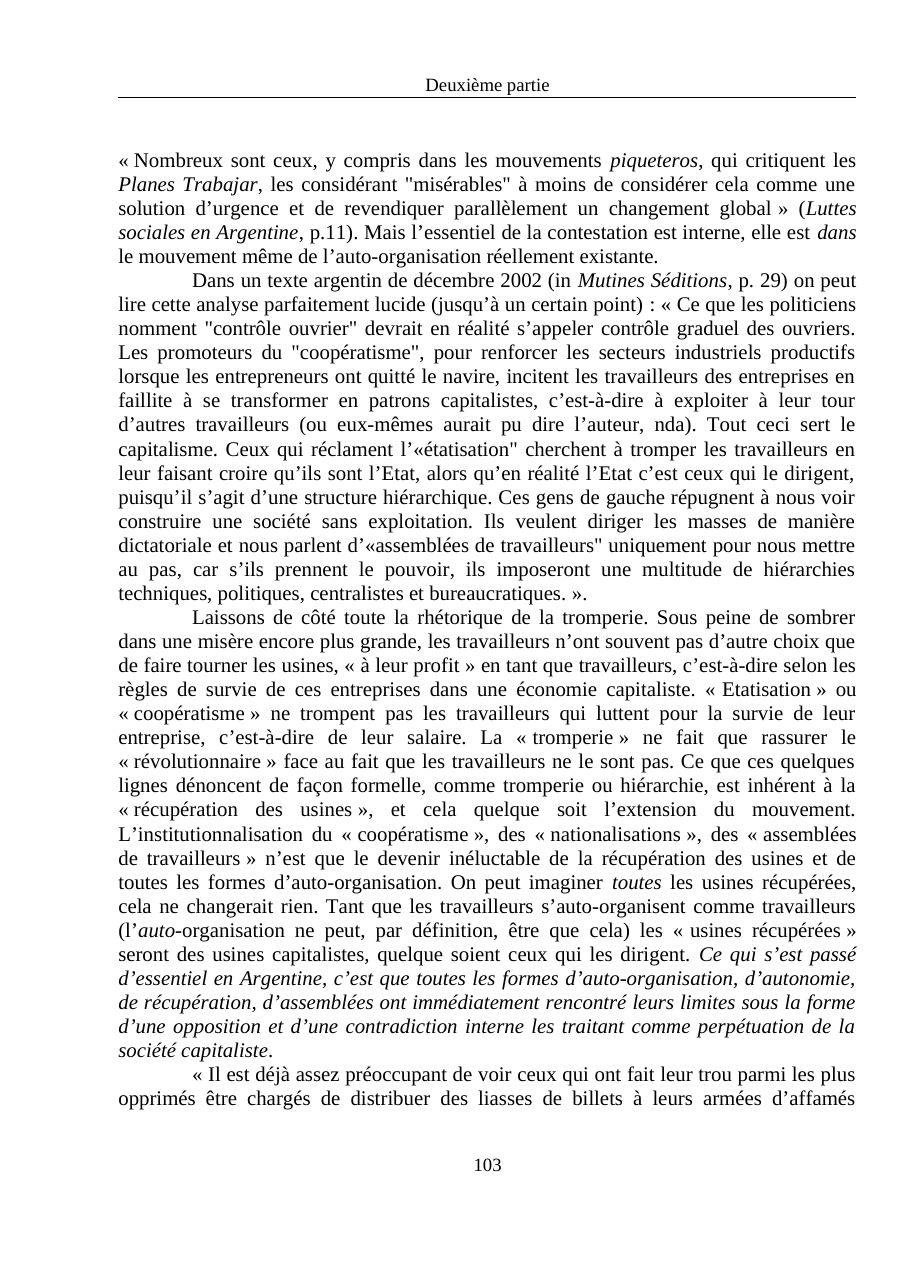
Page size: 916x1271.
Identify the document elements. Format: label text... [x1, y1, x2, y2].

text Laissons de côté toute la rhétorique de la tromperie. Sous peine de sombrer dans une misère encore plus grande, les travailleurs n’ont souvent pas d’autre choix que de faire tourner les usines, « à leur profit » en tant que travailleurs, c’est-à-dire selon les règles de survie de ces entreprises dans une économie capitaliste. « Etatisation » ou « coopératisme » ne trompent pas les travailleurs qui luttent pour la survie de leur entreprise, c’est-à-dire de leur salaire. La « tromperie » ne fait que rassurer le « révolutionnaire » face au fait que les travailleurs ne le sont pas. Ce que ces quelques lignes dénoncent de façon formelle, comme tromperie ou hiérarchie, est inhérent à la « récupération des usines », et cela quelque soit l’extension du mouvement. L’institutionnalisation du « coopératisme », des « nationalisations », des « assemblées de travailleurs » n’est que le devenir inéluctable de la récupération des usines et de toutes les formes d’auto-organisation. On peut imaginer toutes les usines récupérées, cela ne changerait rien. Tant que les travailleurs s’auto-organisent comme travailleurs (l’auto-organisation ne peut, par définition, être que cela) les « usines récupérées » seront des usines capitalistes, quelque soient ceux qui les dirigent. Ce qui s’est passé d’essentiel en Argentine, c’est que toutes les formes d’auto-organisation, d’autonomie, de récupération, d’assemblées ont immédiatement rencontré leurs limites sous la forme d’une opposition et d’une contradiction interne les traitant comme perpétuation de la société capitaliste. [118, 605, 856, 1062]
text « Nombreux sont ceux, y compris dans les mouvements piqueteros, qui critiquent les Planes Trabajar, les considérant "misérables" à moins de considérer cela comme une solution d’urgence et de revendiquer parallèlement un changement global » (Luttes sociales en Argentine, p.11). Mais l’essentiel de la contestation est interne, elle est dans le mouvement même de l’auto-organisation réellement existante. [118, 148, 856, 268]
text Dans un texte argentin de décembre 2002 (in Mutines Séditions, p. 29) on peut lire cette analyse parfaitement lucide (jusqu’à un certain point) : « Ce que les politiciens nomment "contrôle ouvrier" devrait en réalité s’appeler contrôle graduel des ouvriers. Les promoteurs du "coopératisme", pour renforcer les secteurs industriels productifs lorsque les entrepreneurs ont quitté le navire, incitent les travailleurs des entreprises en faillite à se transformer en patrons capitalistes, c’est-à-dire à exploiter à leur tour d’autres travailleurs (ou eux-mêmes aurait pu dire l’auteur, nda). Tout ceci sert le capitalisme. Ceux qui réclament l’«étatisation" cherchent à tromper les travailleurs en leur faisant croire qu’ils sont l’Etat, alors qu’en réalité l’Etat c’est ceux qui le dirigent, puisqu’il s’agit d’une structure hiérarchique. Ces gens de gauche répugnent à nous voir construire une société sans exploitation. Ils veulent diriger les masses de manière dictatoriale et nous parlent d’«assemblées de travailleurs" uniquement pour nous mettre au pas, car s’ils prennent le pouvoir, ils imposeront une multitude de hiérarchies techniques, politiques, centralistes et bureaucratiques. ». [118, 268, 856, 605]
text « Il est déjà assez préoccupant de voir ceux qui ont fait leur trou parmi les plus opprimés être chargés de distribuer des liasses de billets à leurs armées d’affamés [118, 1062, 856, 1110]
